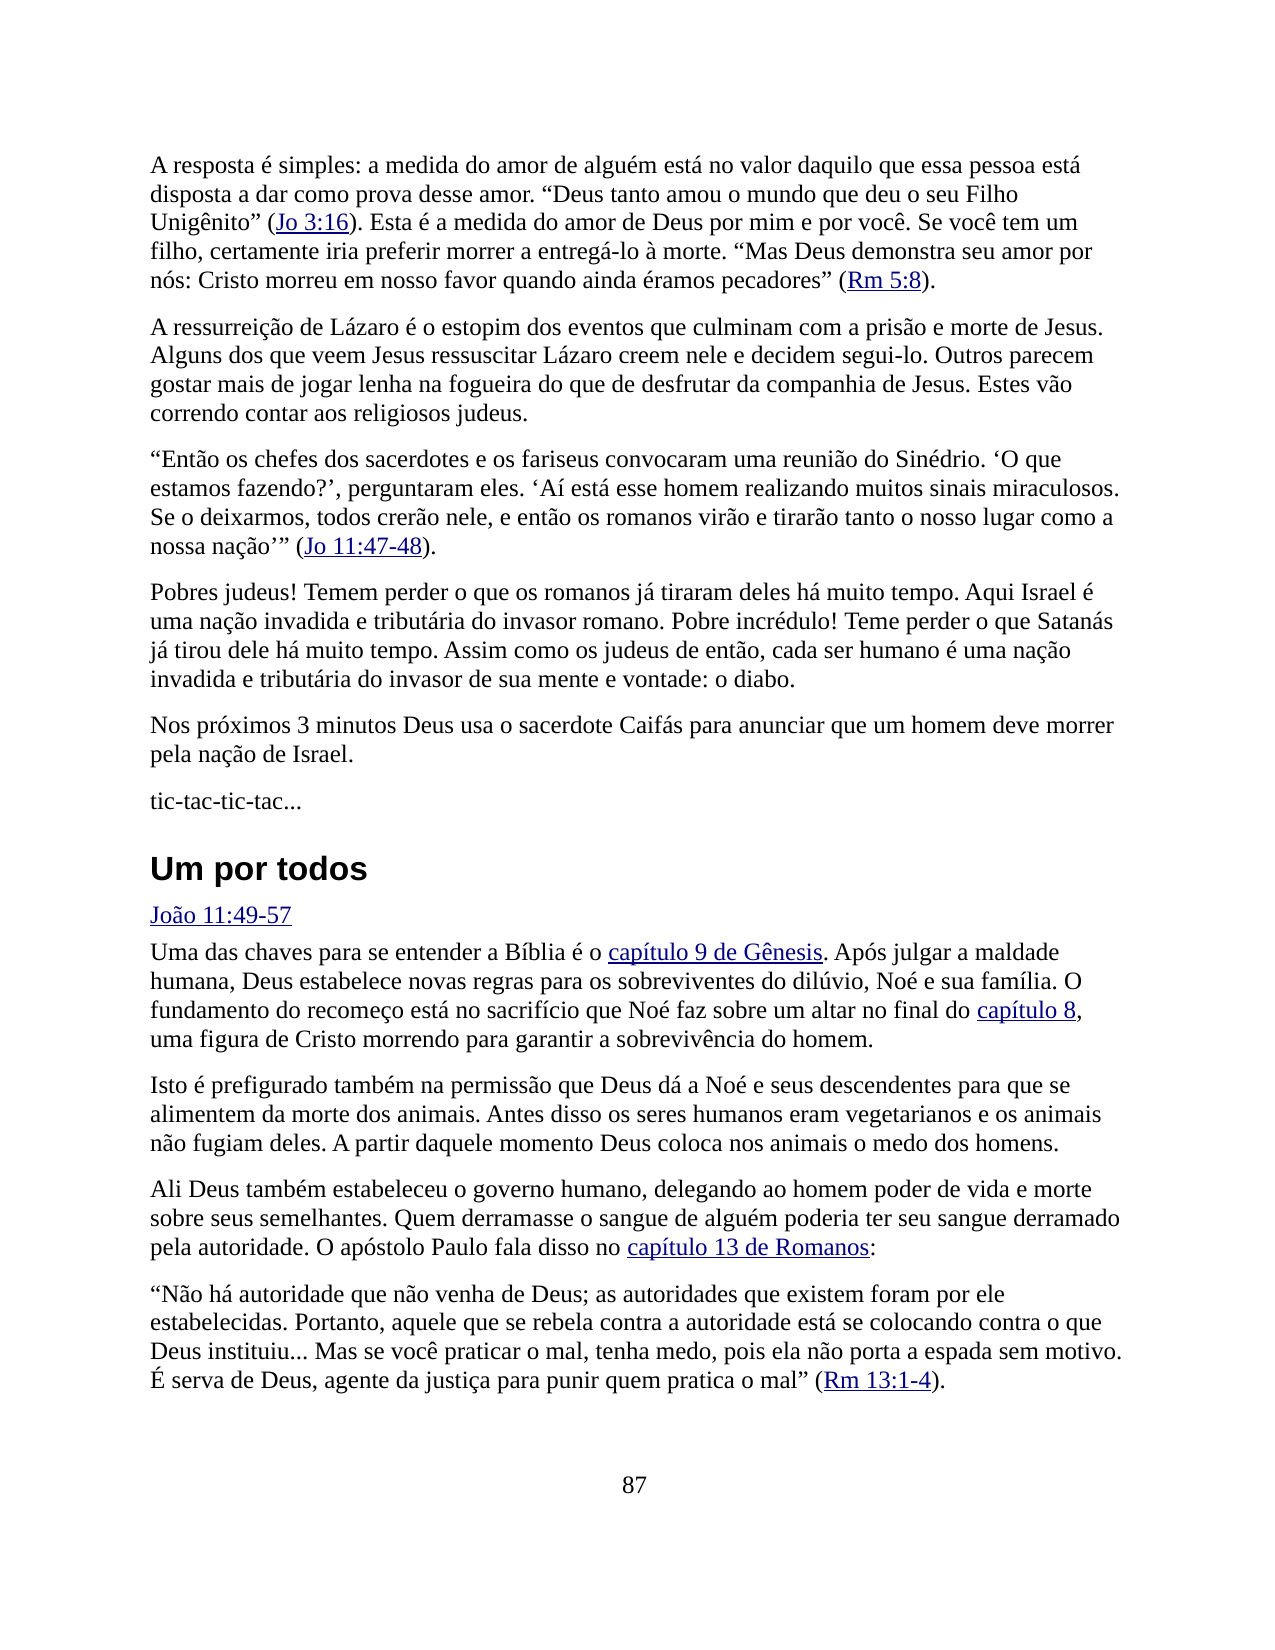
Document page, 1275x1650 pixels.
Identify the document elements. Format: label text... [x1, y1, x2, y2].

text A resposta é simples: a medida do amor de alguém está no valor daquilo que essa pessoa está disposta a dar como prova desse amor. “Deus tanto amou o mundo que deu o seu Filho Unigênito” (Jo 3:16). Esta é a medida do amor de Deus por mim e por você. Se você tem um filho, certamente iria preferir morrer a entregá-lo à morte. “Mas Deus demonstra seu amor por nós: Cristo morreu em nosso favor quando ainda éramos pecadores” (Rm 5:8). [150, 150, 1125, 294]
text Pobres judeus! Temem perder o que os romanos já tiraram deles há muito tempo. Aqui Israel é uma nação invadida e tributária do invasor romano. Pobre incrédulo! Teme perder o que Satanás já tirou dele há muito tempo. Assim como os judeus de então, cada ser humano é uma nação invadida e tributária do invasor de sua mente e vontade: o diabo. [150, 577, 1125, 692]
text tic-tac-tic-tac... [150, 786, 1125, 814]
subtitle Um por todos [150, 848, 1125, 887]
text A ressurreição de Lázaro é o estopim dos eventos que culminam com a prisão e morte de Jesus. Alguns dos que veem Jesus ressuscitar Lázaro creem nele e decidem segui-lo. Outros parecem gostar mais de jogar lenha na fogueira do que de desfrutar da companhia de Jesus. Estes vão correndo contar aos religiosos judeus. [150, 312, 1125, 427]
text “Não há autoridade que não venha de Deus; as autoridades que existem foram por ele estabelecidas. Portanto, aquele que se rebela contra a autoridade está se colocando contra o que Deus instituiu... Mas se você praticar o mal, tenha medo, pois ela não porta a espada sem motivo. É serva de Deus, agente da justiça para punir quem pratica o mal” (Rm 13:1-4). [150, 1279, 1125, 1394]
text Uma das chaves para se entender a Bíblia é o capítulo 9 de Gênesis. Após julgar a maldade humana, Deus estabelece novas regras para os sobreviventes do dilúvio, Noé e sua família. O fundamento do recomeço está no sacrifício que Noé faz sobre um altar no final do capítulo 8, uma figura de Cristo morrendo para garantir a sobrevivência do homem. [150, 937, 1125, 1052]
text Ali Deus também estabeleceu o governo humano, delegando ao homem poder de vida e morte sobre seus semelhantes. Quem derramasse o sangue de alguém poderia ter seu sangue derramado pela autoridade. O apóstolo Paulo fala disso no capítulo 13 de Romanos: [150, 1174, 1125, 1261]
text Isto é prefigurado também na permissão que Deus dá a Noé e seus descendentes para que se alimentem da morte dos animais. Antes disso os seres humanos eram vegetarianos e os animais não fugiam deles. A partir daquele momento Deus coloca nos animais o medo dos homens. [150, 1070, 1125, 1157]
text Nos próximos 3 minutos Deus usa o sacerdote Caifás para anunciar que um homem deve morrer pela nação de Israel. [150, 710, 1125, 768]
text João 11:49-57 [150, 900, 1125, 928]
text “Então os chefes dos sacerdotes e os fariseus convocaram uma reunião do Sinédrio. ‘O que estamos fazendo?’, perguntaram eles. ‘Aí está esse homem realizando muitos sinais miraculosos. Se o deixarmos, todos crerão nele, e então os romanos virão e tirarão tanto o nosso lugar como a nossa nação’” (Jo 11:47-48). [150, 444, 1125, 559]
